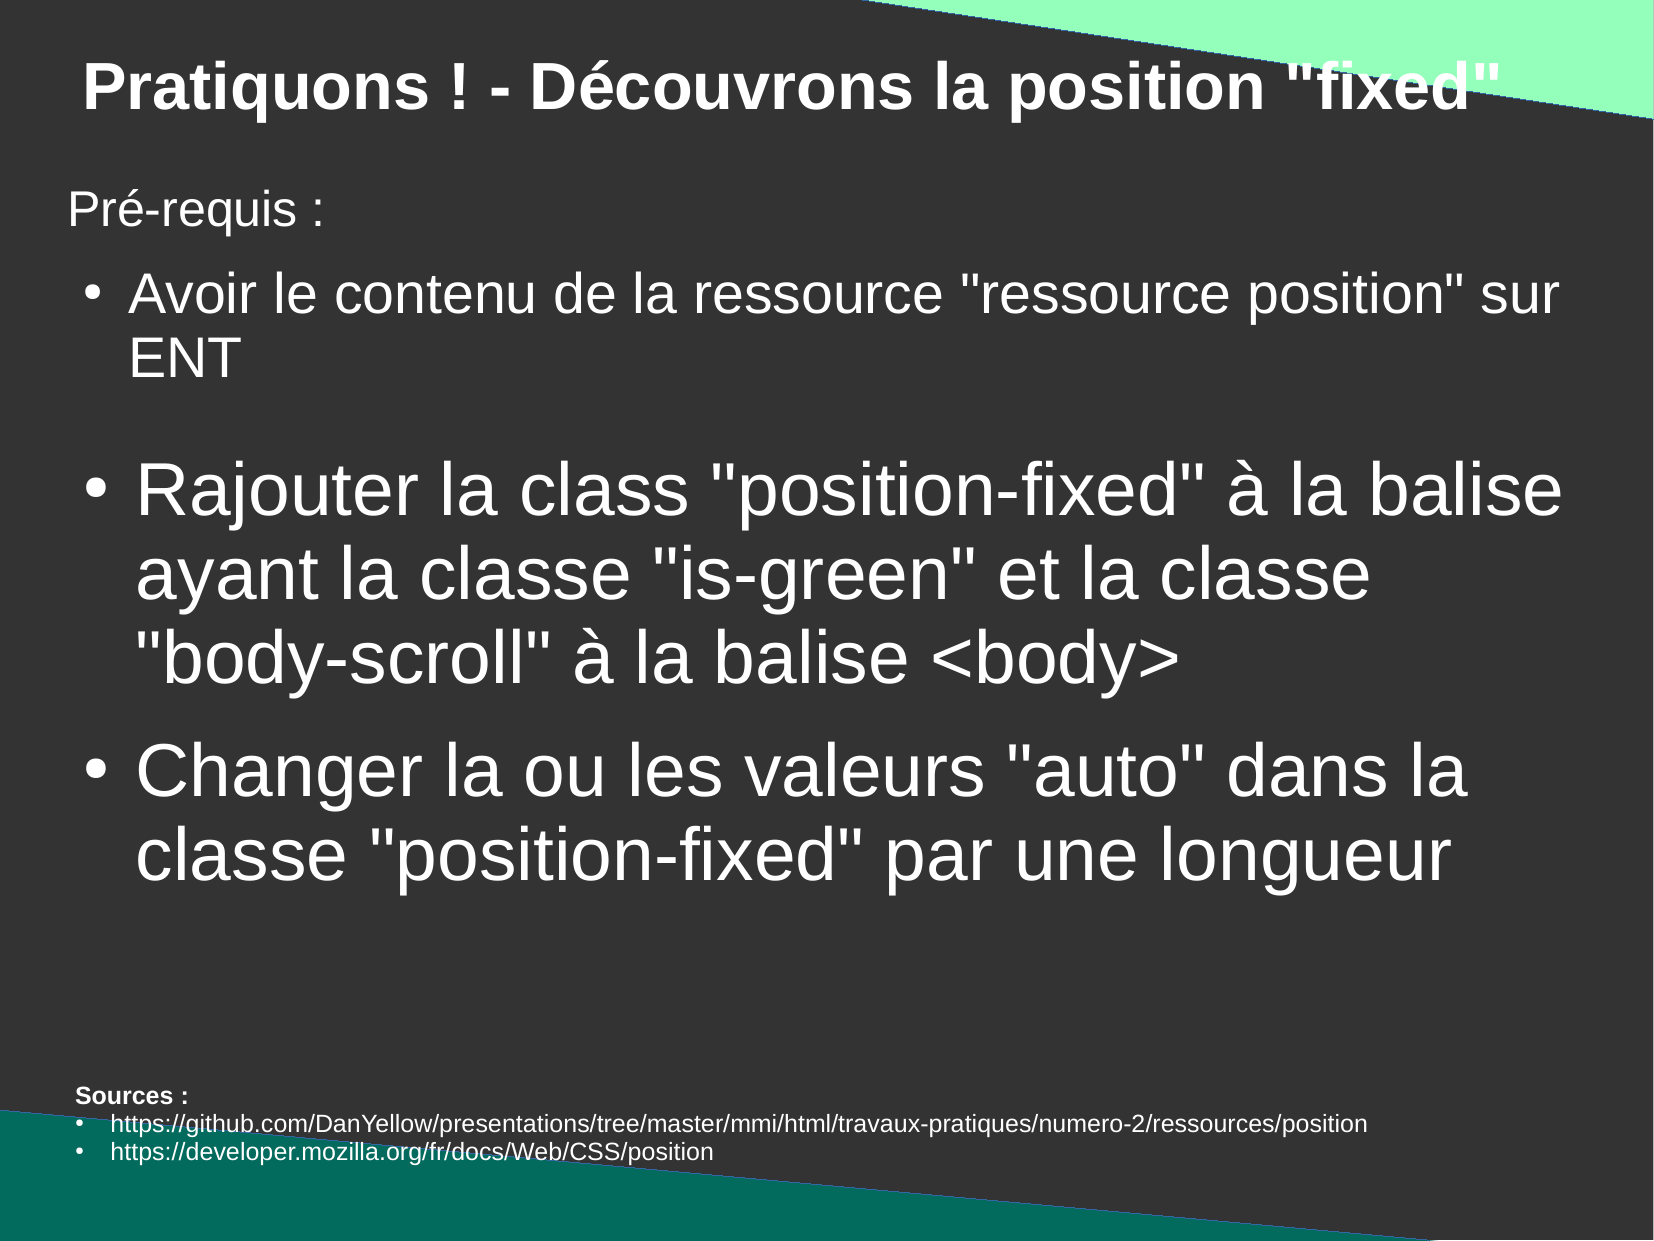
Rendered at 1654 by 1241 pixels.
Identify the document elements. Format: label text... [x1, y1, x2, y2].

list Rajouter la class "position-fixed" à la balise ayant la classe "is-green" et la classe "body-scroll" à la balise <body> Changer la ou les valeurs "auto" dans la classe "position-fixed" par une longueur [64, 447, 1589, 1004]
list Pré-requis : Avoir le contenu de la ressource "ressource position" sur ENT [67, 180, 1607, 390]
text_box [862, 0, 1654, 120]
title Pratiquons ! - Découvrons la position "fixed" [82, 49, 1630, 199]
text_box Sources : https://github.com/DanYellow/presentations/tree/master/mmi/html/travaux-pratiques/numero-2/ressources/position https://developer.mozilla.org/fr/docs/Web/CSS/position [60, 1074, 1546, 1217]
